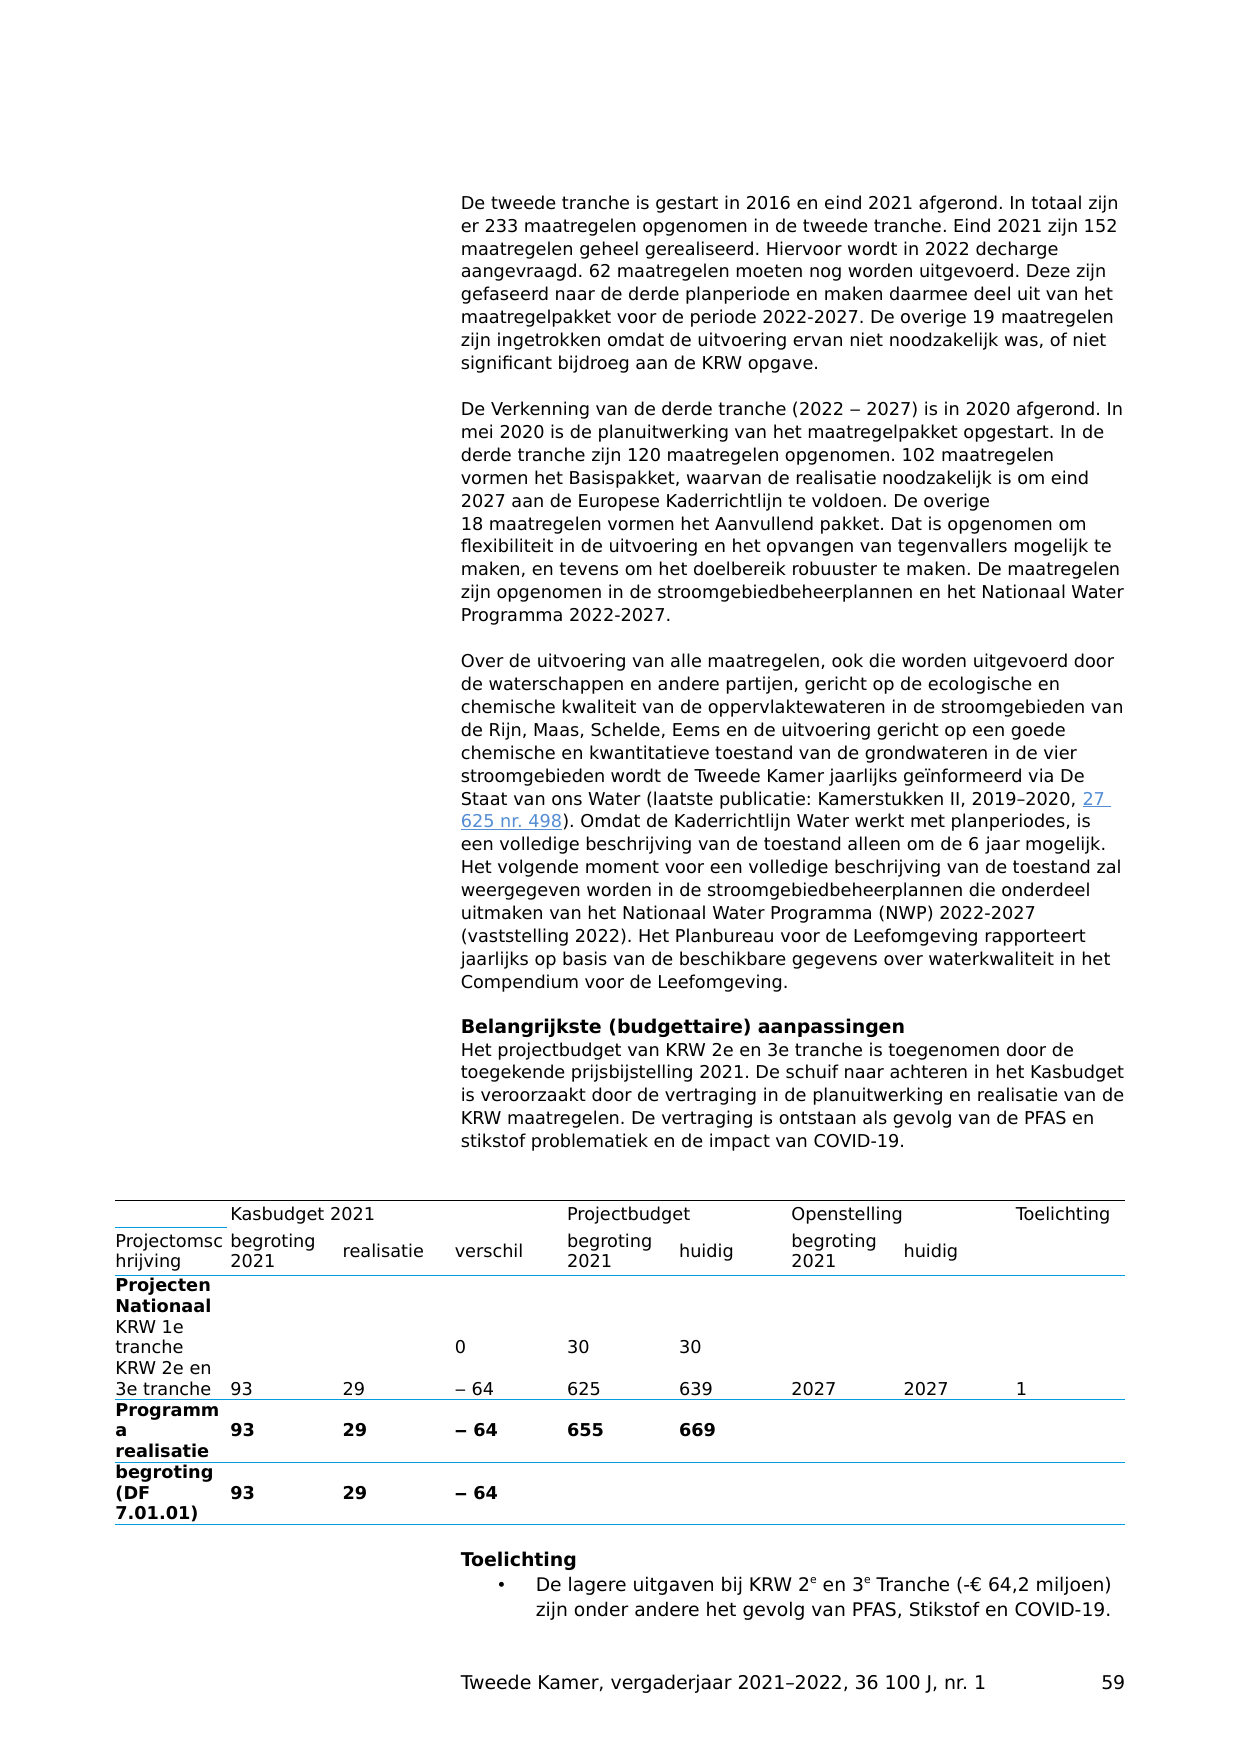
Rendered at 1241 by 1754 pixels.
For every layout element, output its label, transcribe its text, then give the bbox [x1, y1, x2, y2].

table_cell Projectomschrijving [115, 1228, 227, 1275]
table_cell [1013, 1227, 1125, 1275]
table_cell [1013, 1463, 1125, 1524]
text Het projectbudget van KRW 2e en 3e tranche is toegenomen door de toegekende prijsbijstelling 2021. De schuif naar achteren in het Kasbudget is veroorzaakt door de vertraging in de planuitwerking en realisatie van de KRW maatregelen. De vertraging is ontstaan als gevolg van de PFAS en stikstof problematiek en de impact van COVID-19. [461, 1038, 1125, 1152]
table_cell [900, 1463, 1013, 1524]
table_cell ‒ 64 [452, 1358, 564, 1399]
list De lagere uitgaven bij KRW 2e en 3e Tranche (-€ 64,2 miljoen) zijn onder andere het gevolg van PFAS, Stikstof en COVID-19. [498, 1571, 1125, 1621]
table_cell [564, 1276, 676, 1317]
text Toelichting [461, 1549, 1125, 1571]
table_cell [115, 1201, 227, 1227]
table_cell [676, 1276, 788, 1317]
table_cell KRW 1e tranche [115, 1317, 227, 1358]
table_cell [1013, 1317, 1125, 1358]
table_cell 625 [564, 1358, 676, 1399]
table_cell [900, 1317, 1013, 1358]
table_cell 30 [564, 1317, 676, 1358]
table_cell 29 [340, 1400, 452, 1461]
table_cell [900, 1276, 1013, 1317]
table_cell 2027 [900, 1358, 1013, 1399]
text De tweede tranche is gestart in 2016 en eind 2021 afgerond. In totaal zijn er 233 maatregelen opgenomen in de tweede tranche. Eind 2021 zijn 152 maatregelen geheel gerealiseerd. Hiervoor wordt in 2022 decharge aangevraagd. 62 maatregelen moeten nog worden uitgevoerd. Deze zijn gefaseerd naar de derde planperiode en maken daarmee deel uit van het maatregelpakket voor de periode 2022-2027. De overige 19 maatregelen zijn ingetrokken omdat de uitvoering ervan niet noodzakelijk was, of niet significant bijdroeg aan de KRW opgave. [461, 191, 1125, 374]
table_cell [676, 1463, 788, 1524]
table_cell Openstelling [788, 1201, 1013, 1227]
table_cell realisatie [340, 1227, 452, 1275]
table_cell Kasbudget 2021 [227, 1201, 564, 1227]
table_cell 29 [340, 1358, 452, 1399]
table_cell begroting 2021 [564, 1227, 676, 1275]
table_cell Programma realisatie [115, 1400, 227, 1461]
table_cell [1013, 1400, 1125, 1461]
table_cell begroting 2021 [788, 1227, 900, 1275]
table_cell 30 [676, 1317, 788, 1358]
table_cell 2027 [788, 1358, 900, 1399]
table_cell verschil [452, 1227, 564, 1275]
table_cell begroting (DF 7.01.01) [115, 1463, 227, 1524]
text Over de uitvoering van alle maatregelen, ook die worden uitgevoerd door de waterschappen en andere partijen, gericht op de ecologische en chemische kwaliteit van de oppervlaktewateren in de stroomgebieden van de Rijn, Maas, Schelde, Eems en de uitvoering gericht op een goede chemische en kwantitatieve toestand van de grondwateren in de vier stroomgebieden wordt de Tweede Kamer jaarlijks geïnformeerd via De Staat van ons Water (laatste publicatie: Kamerstukken II, 2019–2020, 27 625 nr. 498). Omdat de Kaderrichtlijn Water werkt met planperiodes, is een volledige beschrijving van de toestand alleen om de 6 jaar mogelijk. Het volgende moment voor een volledige beschrijving van de toestand zal weergegeven worden in de stroomgebiedbeheerplannen die onderdeel uitmaken van het Nationaal Water Programma (NWP) 2022-2027 (vaststelling 2022). Het Planbureau voor de Leefomgeving rapporteert jaarlijks op basis van de beschikbare gegevens over waterkwaliteit in het Compendium voor de Leefomgeving. [461, 649, 1125, 993]
table_header Tabel 27 Projectoverzicht realisatieprogramma (bedragen x € 1 miljoen) [115, 1175, 1125, 1200]
table_cell [564, 1463, 676, 1524]
table_cell 93 [227, 1358, 339, 1399]
table_cell [900, 1400, 1013, 1461]
table_cell 655 [564, 1400, 676, 1461]
table_cell 1 [1013, 1358, 1125, 1399]
table_cell [227, 1276, 339, 1317]
table_cell 0 [452, 1317, 564, 1358]
table_cell 93 [227, 1400, 339, 1461]
table_cell 669 [676, 1400, 788, 1461]
table_cell [788, 1463, 900, 1524]
table_cell 639 [676, 1358, 788, 1399]
table_cell [340, 1276, 452, 1317]
table_cell Projectbudget [564, 1201, 788, 1227]
table_cell Toelichting [1013, 1201, 1125, 1227]
table_cell 93 [227, 1463, 339, 1524]
table_cell huidig [676, 1227, 788, 1275]
table_cell 29 [340, 1463, 452, 1524]
table_cell [788, 1276, 900, 1317]
text De Verkenning van de derde tranche (2022 ‒ 2027) is in 2020 afgerond. In mei 2020 is de planuitwerking van het maatregelpakket opgestart. In de derde tranche zijn 120 maatregelen opgenomen. 102 maatregelen vormen het Basispakket, waarvan de realisatie noodzakelijk is om eind 2027 aan de Europese Kaderrichtlijn te voldoen. De overige 18 maatregelen vormen het Aanvullend pakket. Dat is opgenomen om flexibiliteit in de uitvoering en het opvangen van tegenvallers mogelijk te maken, en tevens om het doelbereik robuuster te maken. De maatregelen zijn opgenomen in de stroomgebiedbeheerplannen en het Nationaal Water Programma 2022-2027. [461, 397, 1125, 626]
table_cell [340, 1317, 452, 1358]
table_cell [788, 1400, 900, 1461]
table_cell [1013, 1276, 1125, 1317]
table_cell huidig [900, 1227, 1013, 1275]
table_cell [452, 1276, 564, 1317]
table_cell [788, 1317, 900, 1358]
table_cell ‒ 64 [452, 1463, 564, 1524]
table_cell [227, 1317, 339, 1358]
table_cell begroting 2021 [227, 1227, 339, 1275]
table_cell Projecten Nationaal [115, 1276, 227, 1317]
text Belangrijkste (budgettaire) aanpassingen [461, 1016, 1125, 1038]
table_cell ‒ 64 [452, 1400, 564, 1461]
table_cell KRW 2e en 3e tranche [115, 1358, 227, 1399]
